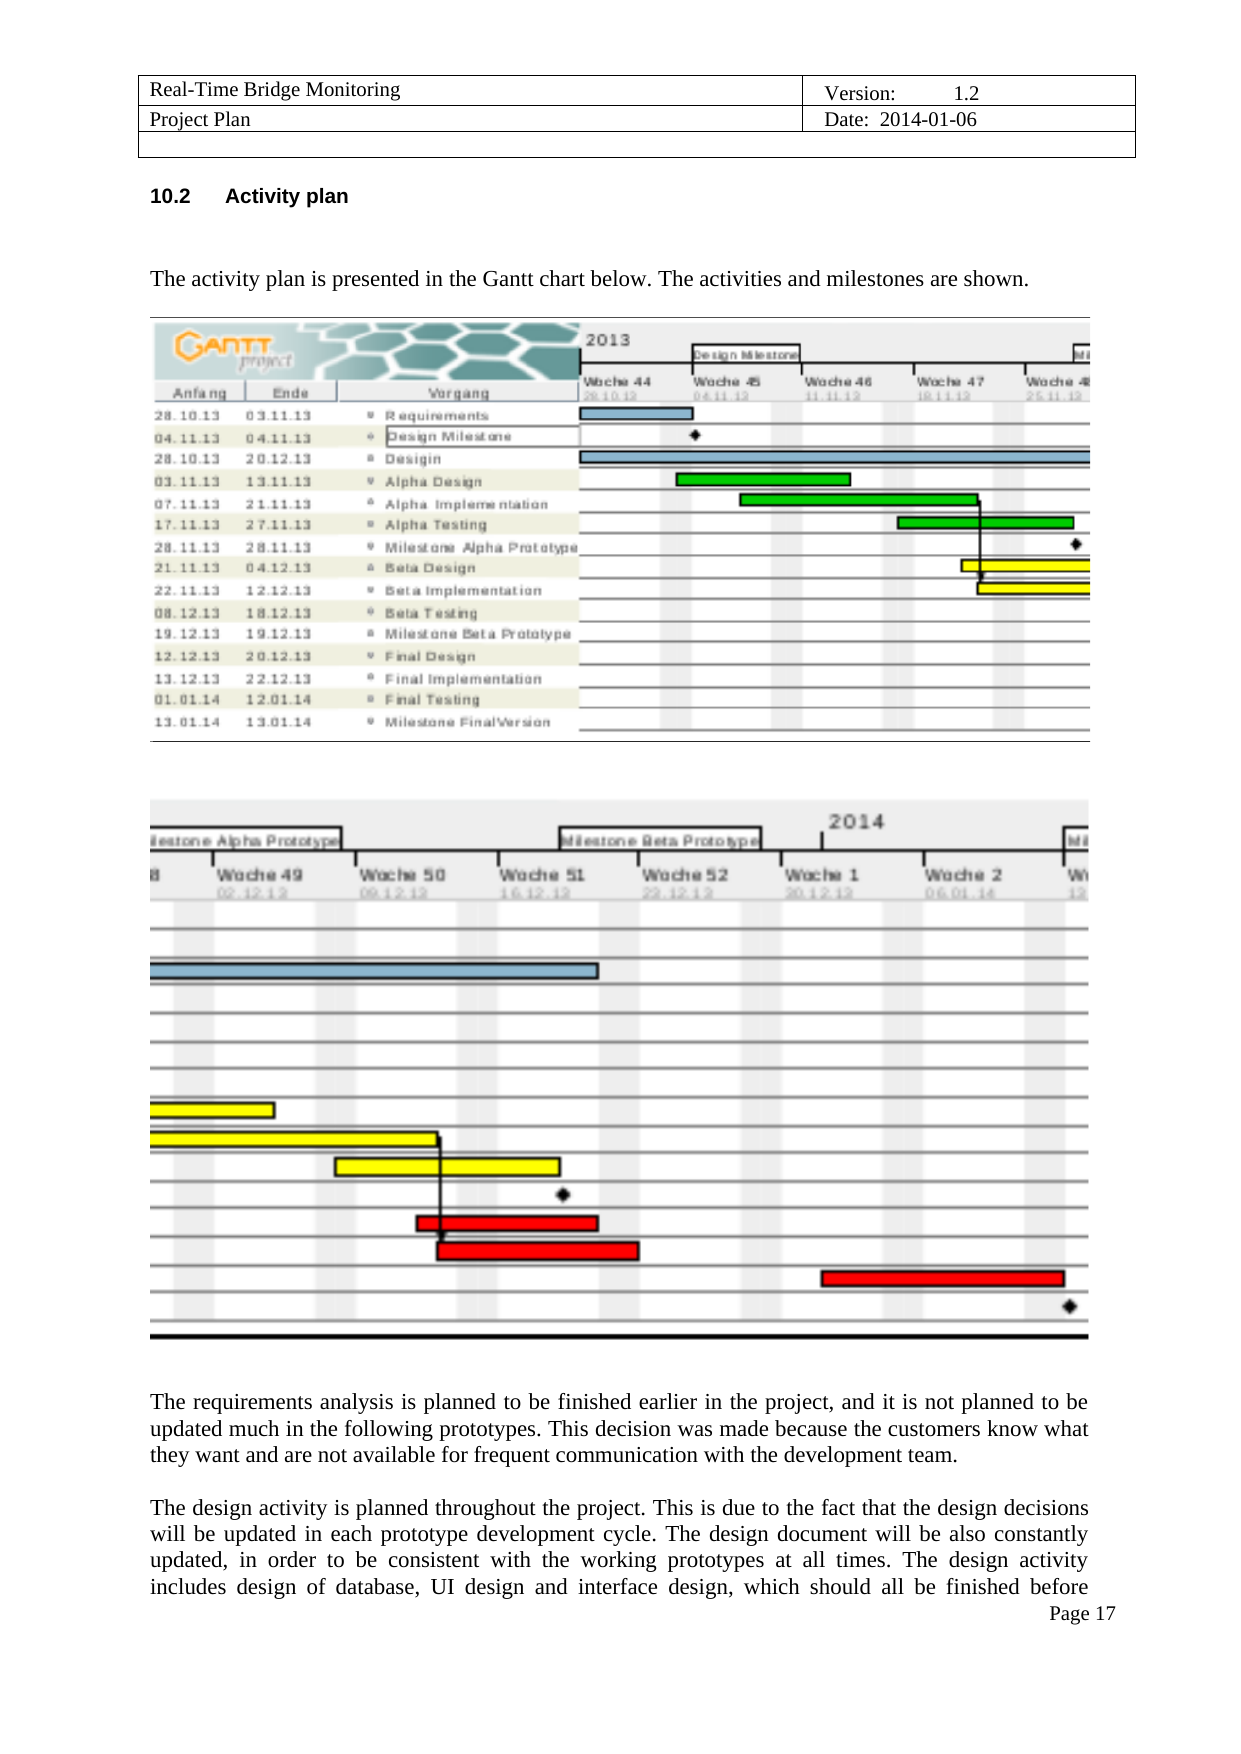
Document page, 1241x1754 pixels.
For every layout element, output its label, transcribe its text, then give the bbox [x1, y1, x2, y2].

picture [150, 794, 1091, 1340]
text The requirements analysis is planned to be finished earlier in the project, and it is not planned to be updated much in the following prototypes. This decision was made because the customers know what they want and are not available for frequent communication with the development team. [150, 1388, 1090, 1467]
picture [150, 317, 1091, 742]
text The activity plan is presented in the Gantt chart below. The activities and milestones are shown. [150, 264, 1090, 291]
subtitle Activity plan [150, 183, 1090, 208]
text The design activity is planned throughout the project. This is due to the fact that the design decisions will be updated in each prototype development cycle. The design document will be also constantly updated, in order to be consistent with the working prototypes at all times. The design activity includes design of database, UI design and interface design, which should all be finished before [150, 1494, 1090, 1599]
